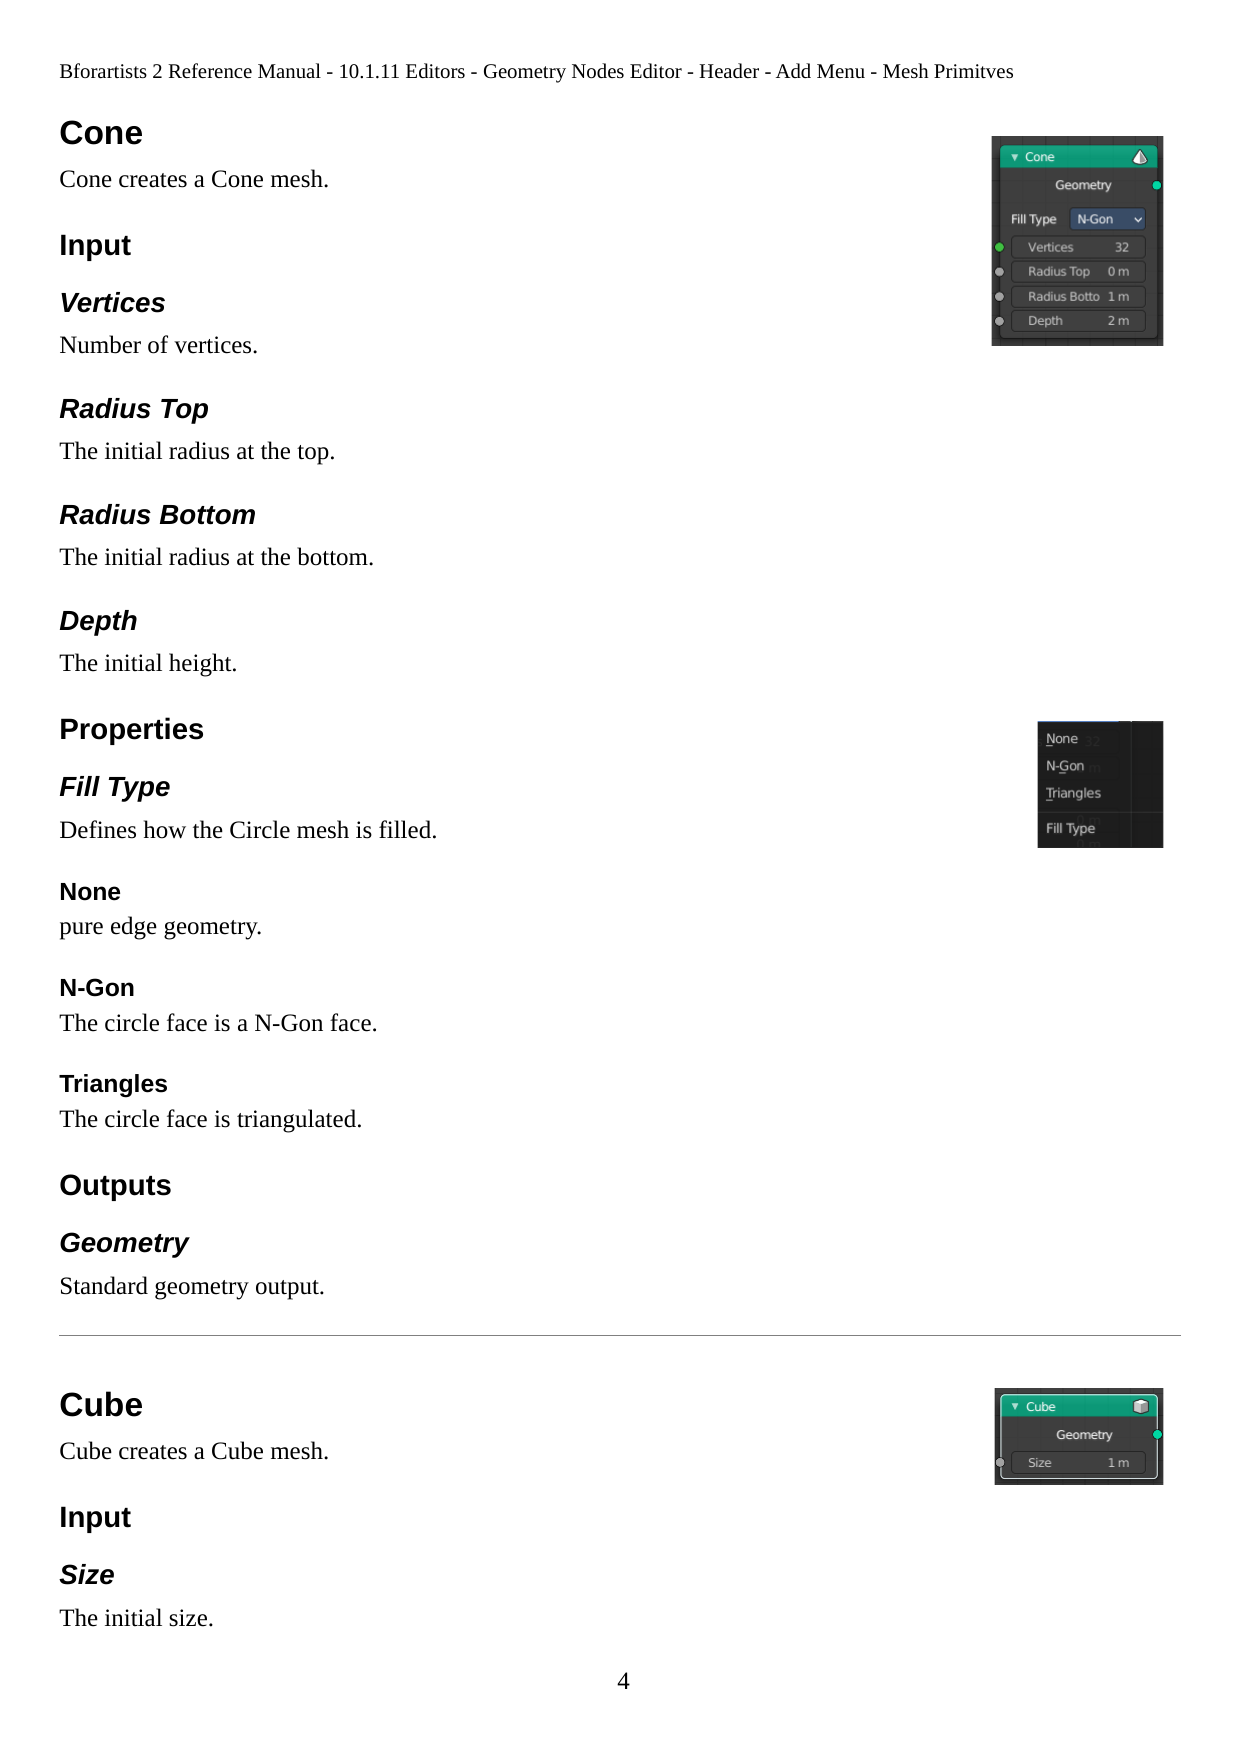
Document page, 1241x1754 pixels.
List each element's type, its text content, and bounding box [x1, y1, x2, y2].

text pure edge geometry. [59, 911, 1181, 940]
text The circle face is triangulated. [59, 1104, 1181, 1133]
subtitle Input [59, 1500, 1181, 1533]
text Defines how the Circle mesh is filled. [59, 815, 1037, 844]
text The initial size. [59, 1603, 1181, 1632]
subtitle Triangles [59, 1069, 1181, 1098]
subtitle Fill Type [59, 771, 1037, 803]
subtitle [1164, 771, 1181, 803]
subtitle Vertices [59, 286, 991, 318]
subtitle Input [59, 227, 991, 261]
text Cone creates a Cone mesh. [59, 164, 991, 192]
subtitle N-Gon [59, 973, 1181, 1002]
text Number of vertices. [59, 331, 1181, 359]
subtitle Size [59, 1558, 1181, 1590]
subtitle Geometry [59, 1227, 1181, 1258]
text The initial radius at the top. [59, 436, 1181, 465]
picture [994, 1388, 1164, 1485]
text The initial radius at the bottom. [59, 542, 1181, 571]
text The circle face is a N-Gon face. [59, 1008, 1181, 1037]
subtitle Cube [59, 1385, 1181, 1424]
subtitle None [59, 877, 1181, 905]
subtitle Radius Top [59, 392, 1181, 424]
subtitle Properties [59, 712, 1181, 746]
subtitle Outputs [59, 1168, 1181, 1202]
subtitle Depth [59, 604, 1181, 636]
subtitle [1164, 286, 1181, 318]
text The initial height. [59, 648, 1181, 677]
text Standard geometry output. [59, 1271, 1181, 1300]
text Cube creates a Cube mesh. [59, 1436, 994, 1465]
subtitle [1164, 227, 1181, 261]
picture [1037, 721, 1164, 848]
subtitle Radius Bottom [59, 498, 1181, 530]
picture [991, 136, 1164, 346]
subtitle Cone [59, 113, 1181, 151]
